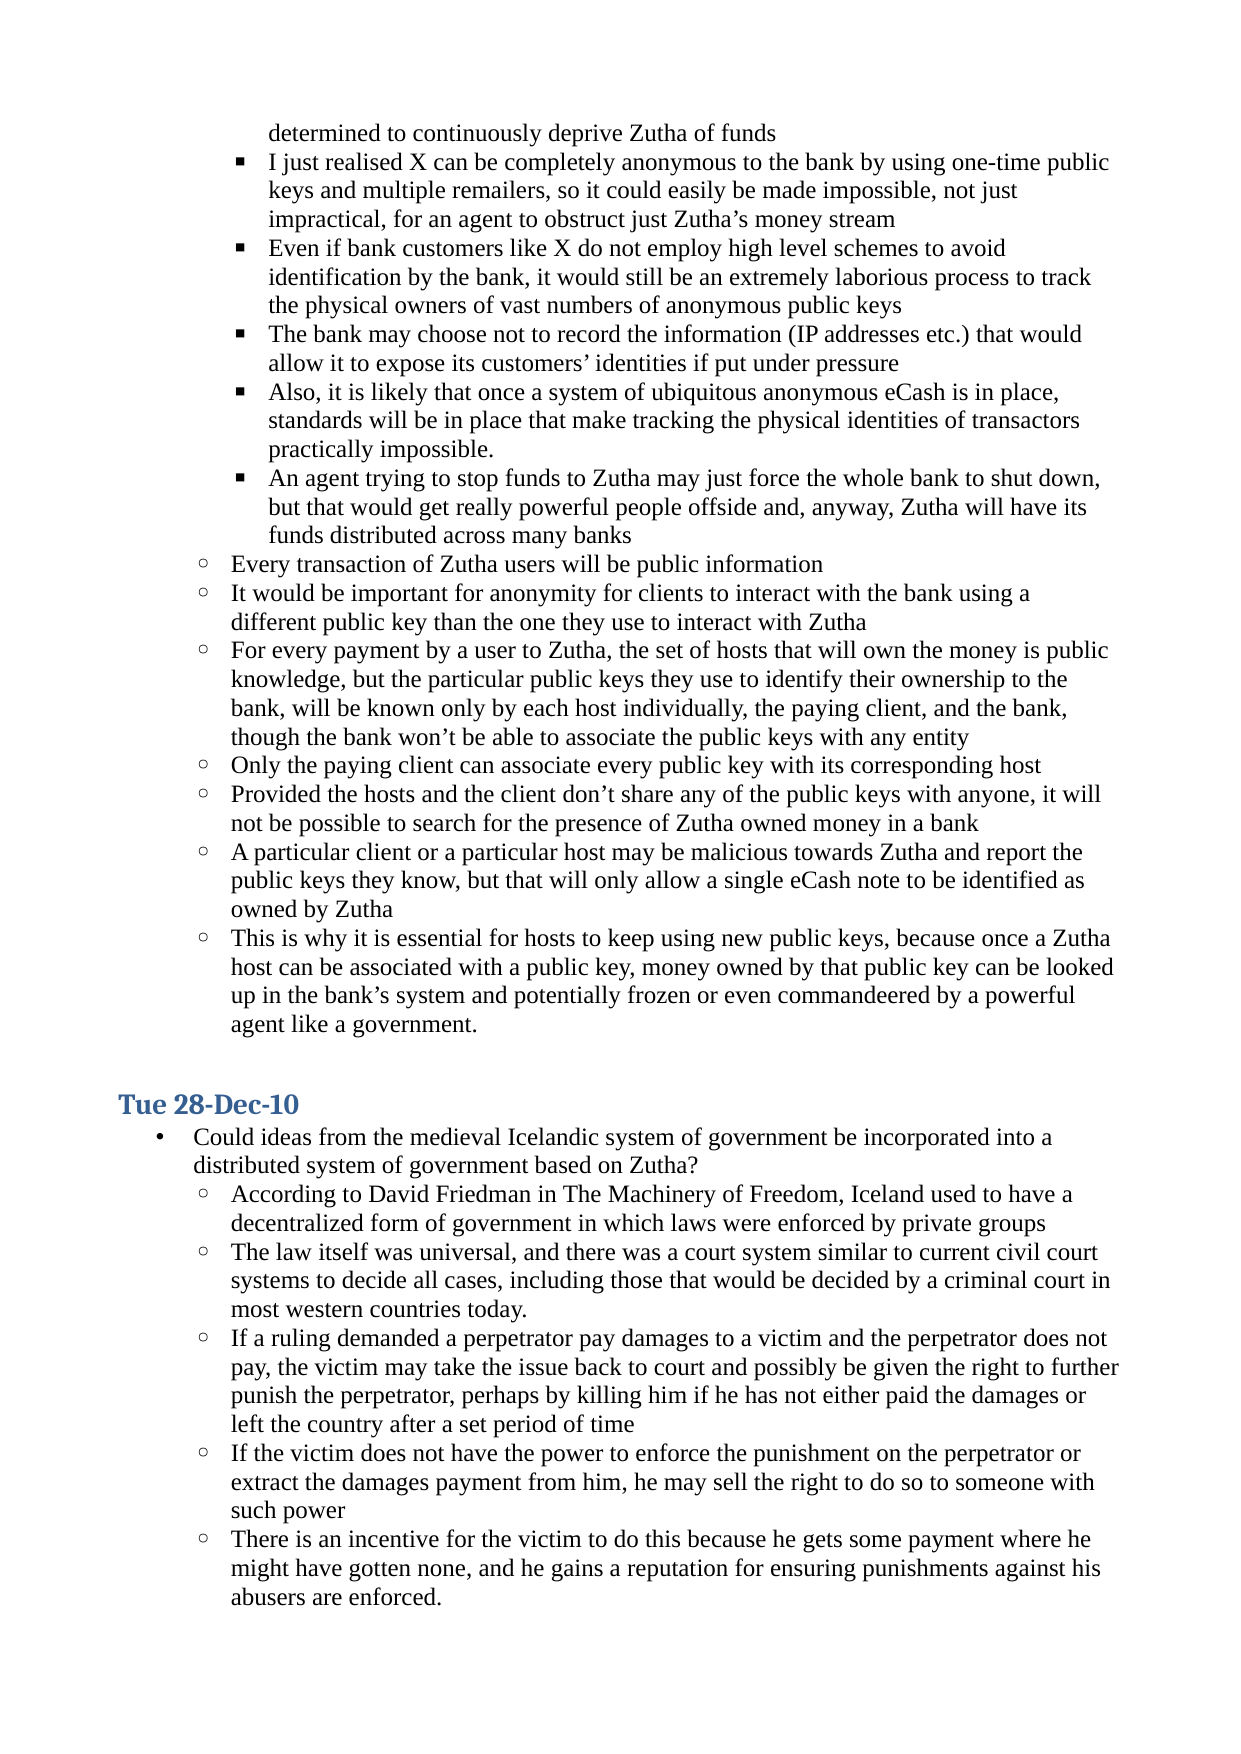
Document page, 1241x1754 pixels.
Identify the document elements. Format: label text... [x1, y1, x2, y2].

list There is an incentive for the victim to do this because he gets some payment where he might have gotten none, and he gains a reputation for ensuring punishments against his abusers are enforced. [193, 1524, 1122, 1610]
list Could ideas from the medieval Icelandic system of government be incorporated into a distributed system of government based on Zutha? [156, 1122, 1122, 1179]
subtitle Tue 28-Dec-10 [118, 1088, 1122, 1122]
list Every transaction of Zutha users will be public information [193, 549, 1122, 578]
list Even if bank customers like X do not employ high level schemes to avoid identification by the bank, it would still be an extremely laborious process to track the physical owners of vast numbers of anonymous public keys [231, 233, 1122, 319]
list For every payment by a user to Zutha, the set of hosts that will own the money is public knowledge, but the particular public keys they use to identify their ownership to the bank, will be known only by each host individually, the paying client, and the bank, though the bank won’t be able to associate the public keys with any entity [193, 636, 1122, 751]
list Also, it is likely that once a system of ubiquitous anonymous eCash is in place, standards will be in place that make tracking the physical identities of transactors practically impossible. [231, 377, 1122, 463]
list A particular client or a particular host may be malicious towards Zutha and report the public keys they know, but that will only allow a single eCash note to be identified as owned by Zutha [193, 837, 1122, 923]
list The bank may choose not to record the information (IP addresses etc.) that would allow it to expose its customers’ identities if put under pressure [231, 319, 1122, 377]
list Provided the hosts and the client don’t share any of the public keys with anyone, it will not be possible to search for the presence of Zutha owned money in a bank [193, 779, 1122, 837]
list If a ruling demanded a perpetrator pay damages to a victim and the perpetrator does not pay, the victim may take the issue back to court and possibly be given the right to further punish the perpetrator, perhaps by killing him if he has not either paid the damages or left the country after a set period of time [193, 1323, 1122, 1438]
list The law itself was universal, and there was a court system similar to current civil court systems to decide all cases, including those that would be decided by a criminal court in most western countries today. [193, 1237, 1122, 1323]
list This is why it is essential for hosts to keep using new public keys, because once a Zutha host can be associated with a public key, money owned by that public key can be looked up in the bank’s system and potentially frozen or even commandeered by a powerful agent like a government. [193, 923, 1122, 1038]
list determined to continuously deprive Zutha of funds [231, 118, 1122, 147]
list If the victim does not have the power to enforce the punishment on the perpetrator or extract the damages payment from him, he may sell the right to do so to someone with such power [193, 1438, 1122, 1524]
list An agent trying to stop funds to Zutha may just force the whole bank to shut down, but that would get really powerful people offside and, anyway, Zutha will have its funds distributed across many banks [231, 463, 1122, 549]
list Only the paying client can associate every public key with its corresponding host [193, 751, 1122, 779]
list According to David Friedman in The Machinery of Freedom, Iceland used to have a decentralized form of government in which laws were enforced by private groups [193, 1179, 1122, 1237]
list I just realised X can be completely anonymous to the bank by using one-time public keys and multiple remailers, so it could easily be made impossible, not just impractical, for an agent to obstruct just Zutha’s money stream [231, 147, 1122, 233]
list It would be important for anonymity for clients to interact with the bank using a different public key than the one they use to interact with Zutha [193, 578, 1122, 636]
